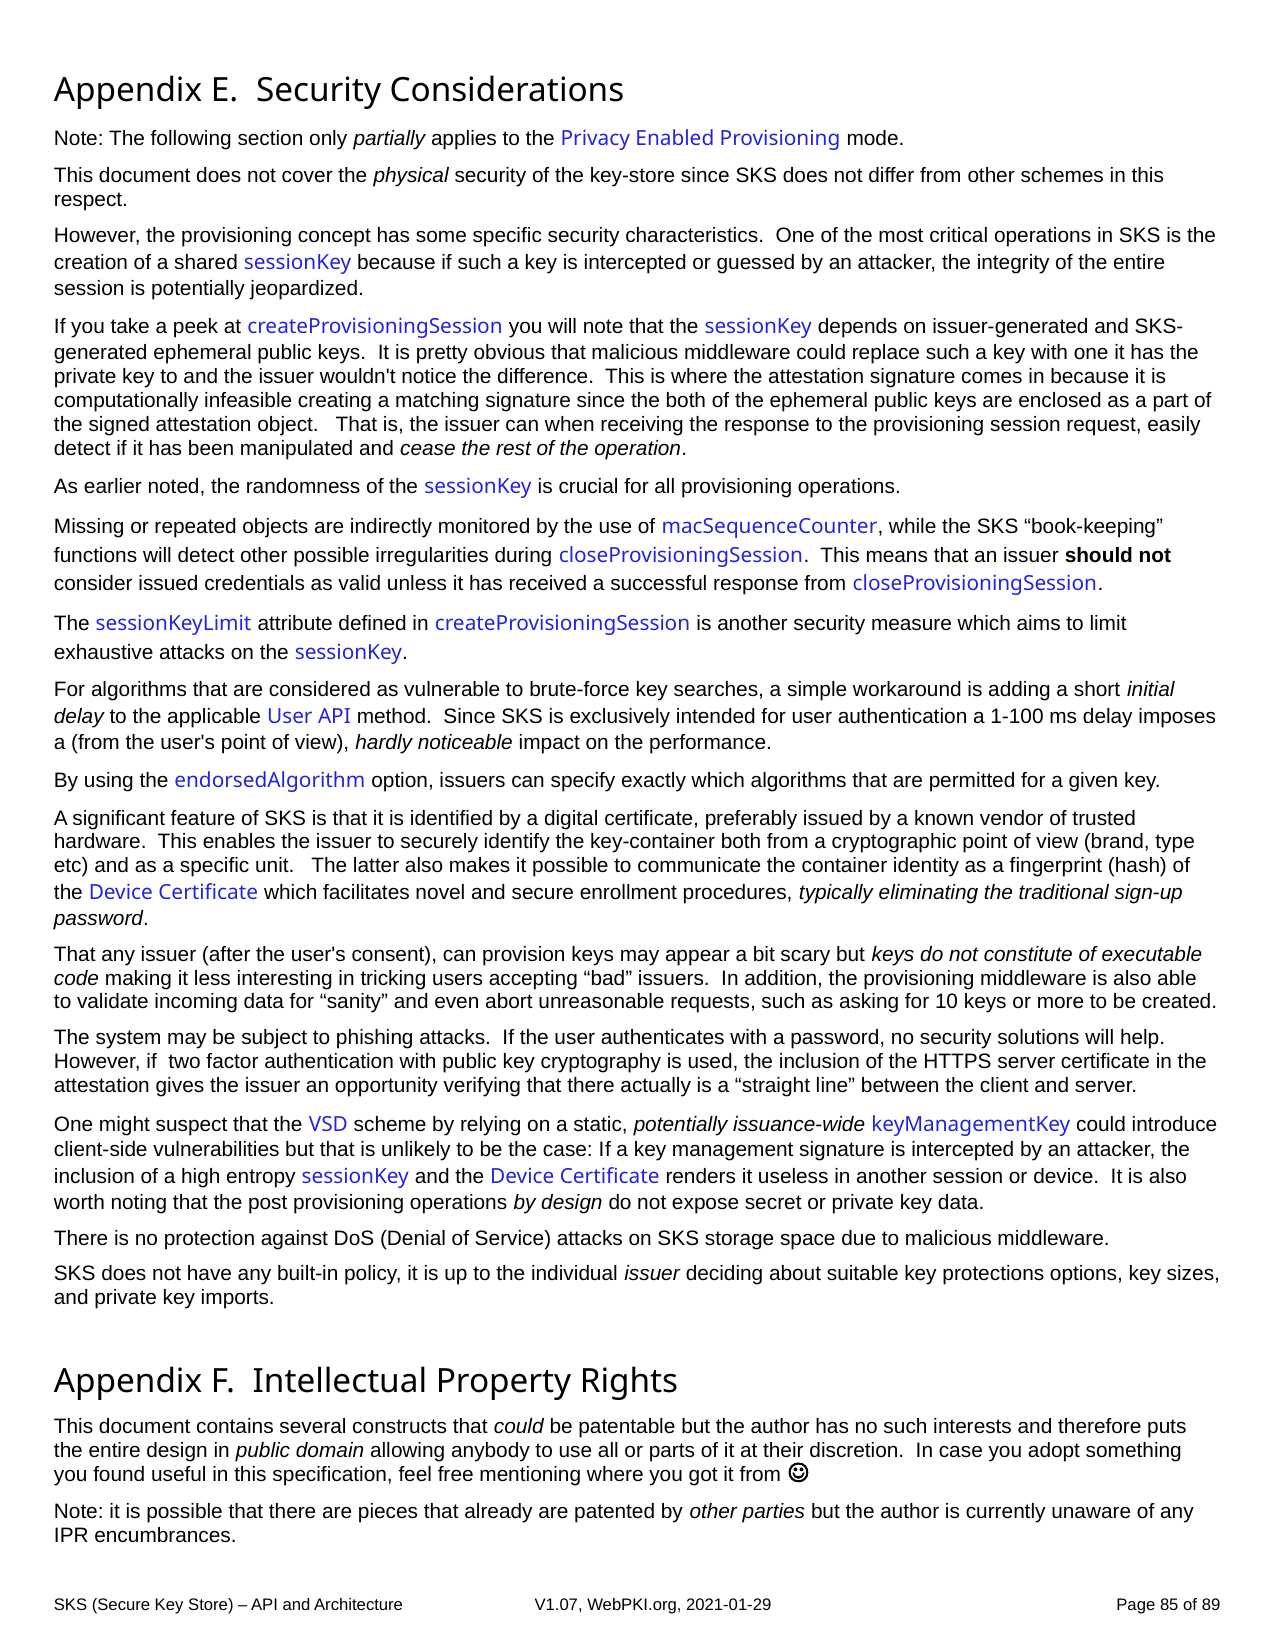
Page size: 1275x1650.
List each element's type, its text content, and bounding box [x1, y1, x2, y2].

text This document does not cover the physical security of the key-store since SKS does not differ from other schemes in this respect. [54, 163, 1221, 211]
text There is no protection against DoS (Denial of Service) attacks on SKS storage space due to malicious middleware. [54, 1225, 1221, 1249]
text For algorithms that are considered as vulnerable to brute-force key searches, a simple workaround is adding a short initial delay to the applicable User API method. Since SKS is exclusively intended for user authentication a 1-100 ms delay imposes a (from the user's point of view), hardly noticeable impact on the performance. [54, 677, 1221, 753]
text A significant feature of SKS is that it is identified by a digital certificate, preferably issued by a known vendor of trusted hardware. This enables the issuer to securely identify the key-container both from a cryptographic point of view (brand, type etc) and as a specific unit. The latter also makes it possible to communicate the container identity as a fingerprint (hash) of the Device Certificate which facilitates novel and secure enrollment procedures, typically eliminating the traditional sign-up password. [54, 805, 1221, 930]
text If you take a peek at createProvisioningSession you will note that the sessionKey depends on issuer-generated and SKS-generated ephemeral public keys. It is pretty obvious that malicious middleware could replace such a key with one it has the private key to and the issuer wouldn't notice the difference. This is where the attestation signature comes in because it is computationally infeasible creating a matching signature since the both of the ephemeral public keys are enclosed as a part of the signed attestation object. That is, the issuer can when receiving the response to the provisioning session request, easily detect if it has been manipulated and cease the rest of the operation. [54, 311, 1221, 459]
subtitle Security Considerations [54, 66, 1221, 111]
text However, the provisioning concept has some specific security characteristics. One of the most critical operations in SKS is the creation of a shared sessionKey because if such a key is intercepted or guessed by an attacker, the integrity of the entire session is potentially jeopardized. [54, 223, 1221, 299]
text As earlier noted, the randomness of the sessionKey is crucial for all provisioning operations. [54, 471, 1221, 499]
text Note: it is possible that there are pieces that already are patented by other parties but the author is currently unaware of any IPR encumbrances. [54, 1498, 1221, 1546]
text The sessionKeyLimit attribute defined in createProvisioningSession is another security measure which aims to limit exhaustive attacks on the sessionKey. [54, 608, 1221, 665]
text By using the endorsedAlgorithm option, issuers can specify exactly which algorithms that are permitted for a given key. [54, 765, 1221, 794]
text The system may be subject to phishing attacks. If the user authenticates with a password, no security solutions will help. However, if two factor authentication with public key cryptography is used, the inclusion of the HTTPS server certificate in the attestation gives the issuer an opportunity verifying that there actually is a “straight line” between the client and server. [54, 1025, 1221, 1097]
text This document contains several constructs that could be patentable but the author has no such interests and therefore puts the entire design in public domain allowing anybody to use all or parts of it at their discretion. In case you adopt something you found useful in this specification, feel free mentioning where you got it from  [54, 1414, 1221, 1487]
text That any issuer (after the user's consent), can provision keys may appear a bit scary but keys do not constitute of executable code making it less interesting in tricking users accepting “bad” issuers. In addition, the provisioning middleware is also able to validate incoming data for “sanity” and even abort unreasonable requests, such as asking for 10 keys or more to be created. [54, 941, 1221, 1013]
text One might suspect that the VSD scheme by relying on a static, potentially issuance-wide keyManagementKey could introduce client-side vulnerabilities but that is unlikely to be the case: If a key management signature is intercepted by an attacker, the inclusion of a high entropy sessionKey and the Device Certificate renders it useless in another session or device. It is also worth noting that the post provisioning operations by design do not expose secret or private key data. [54, 1109, 1221, 1213]
text Missing or repeated objects are indirectly monitored by the use of macSequenceCounter, while the SKS “book-keeping” functions will detect other possible irregularities during closeProvisioningSession. This means that an issuer should not consider issued credentials as valid unless it has received a successful response from closeProvisioningSession. [54, 511, 1221, 597]
text SKS does not have any built-in policy, it is up to the individual issuer deciding about suitable key protections options, key sizes, and private key imports. [54, 1261, 1221, 1309]
text Note: The following section only partially applies to the Privacy Enabled Provisioning mode. [54, 123, 1221, 152]
subtitle Intellectual Property Rights [54, 1356, 1221, 1402]
